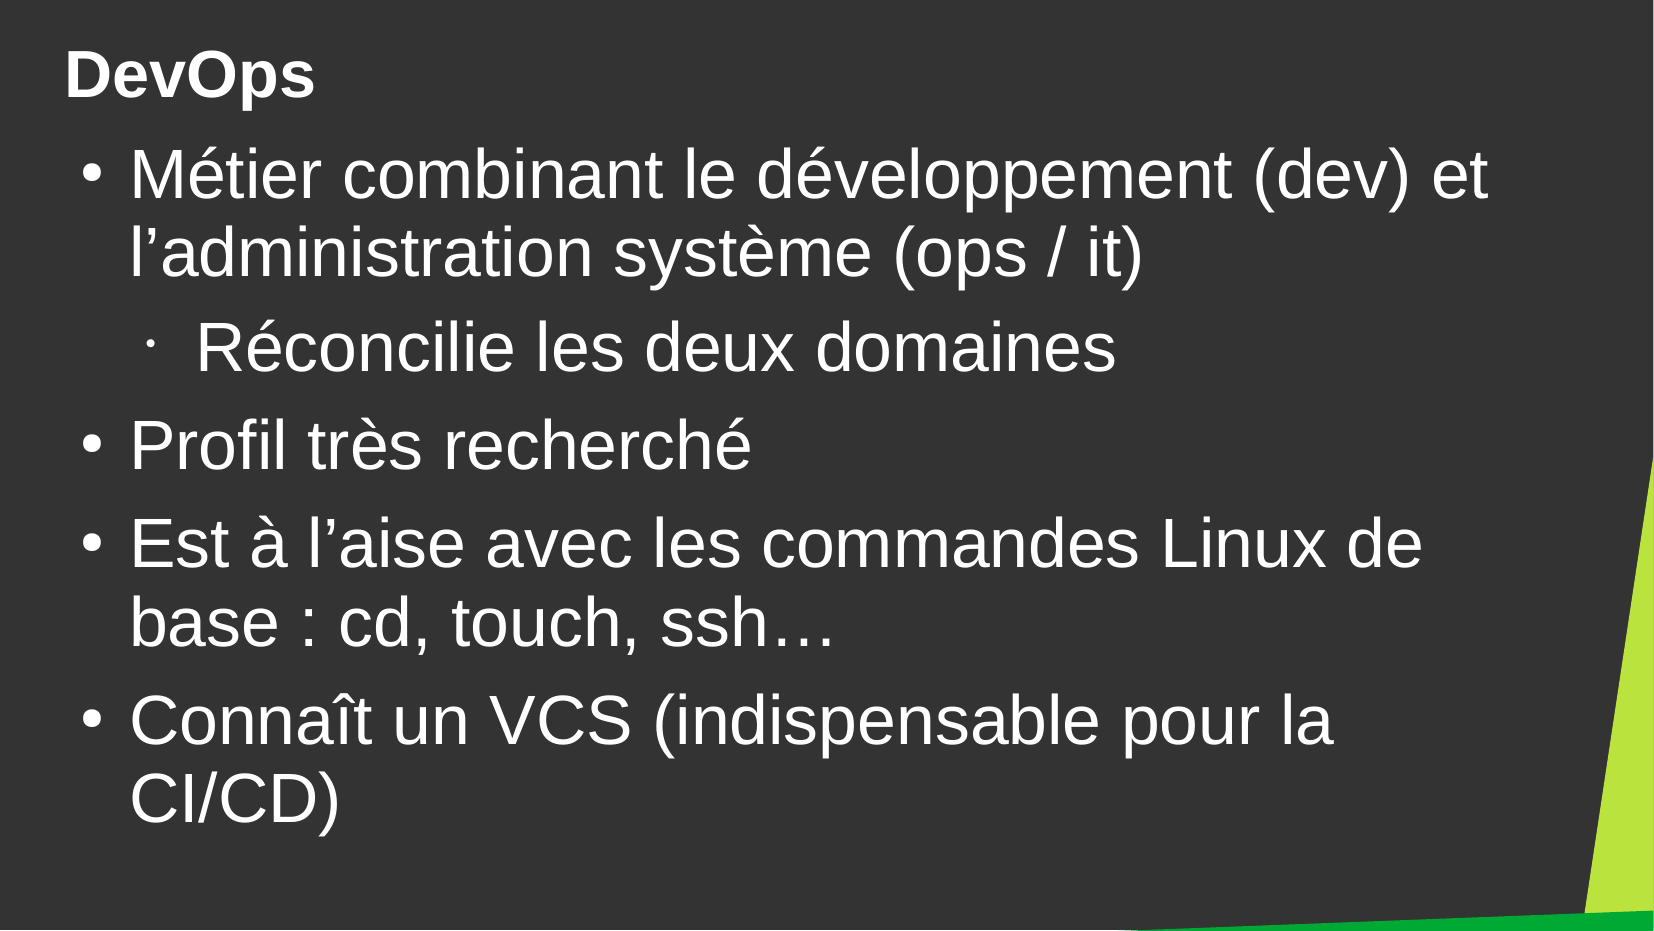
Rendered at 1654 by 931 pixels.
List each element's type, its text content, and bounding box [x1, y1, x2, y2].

list Métier combinant le développement (dev) et l’administration système (ops / it) Réconcilie les deux domaines Profil très recherché Est à l’aise avec les commandes Linux de base : cd, touch, ssh… Connaît un VCS (indispensable pour la CI/CD) [63, 135, 1542, 839]
text_box [1118, 451, 1654, 931]
title DevOps [64, 37, 1388, 115]
